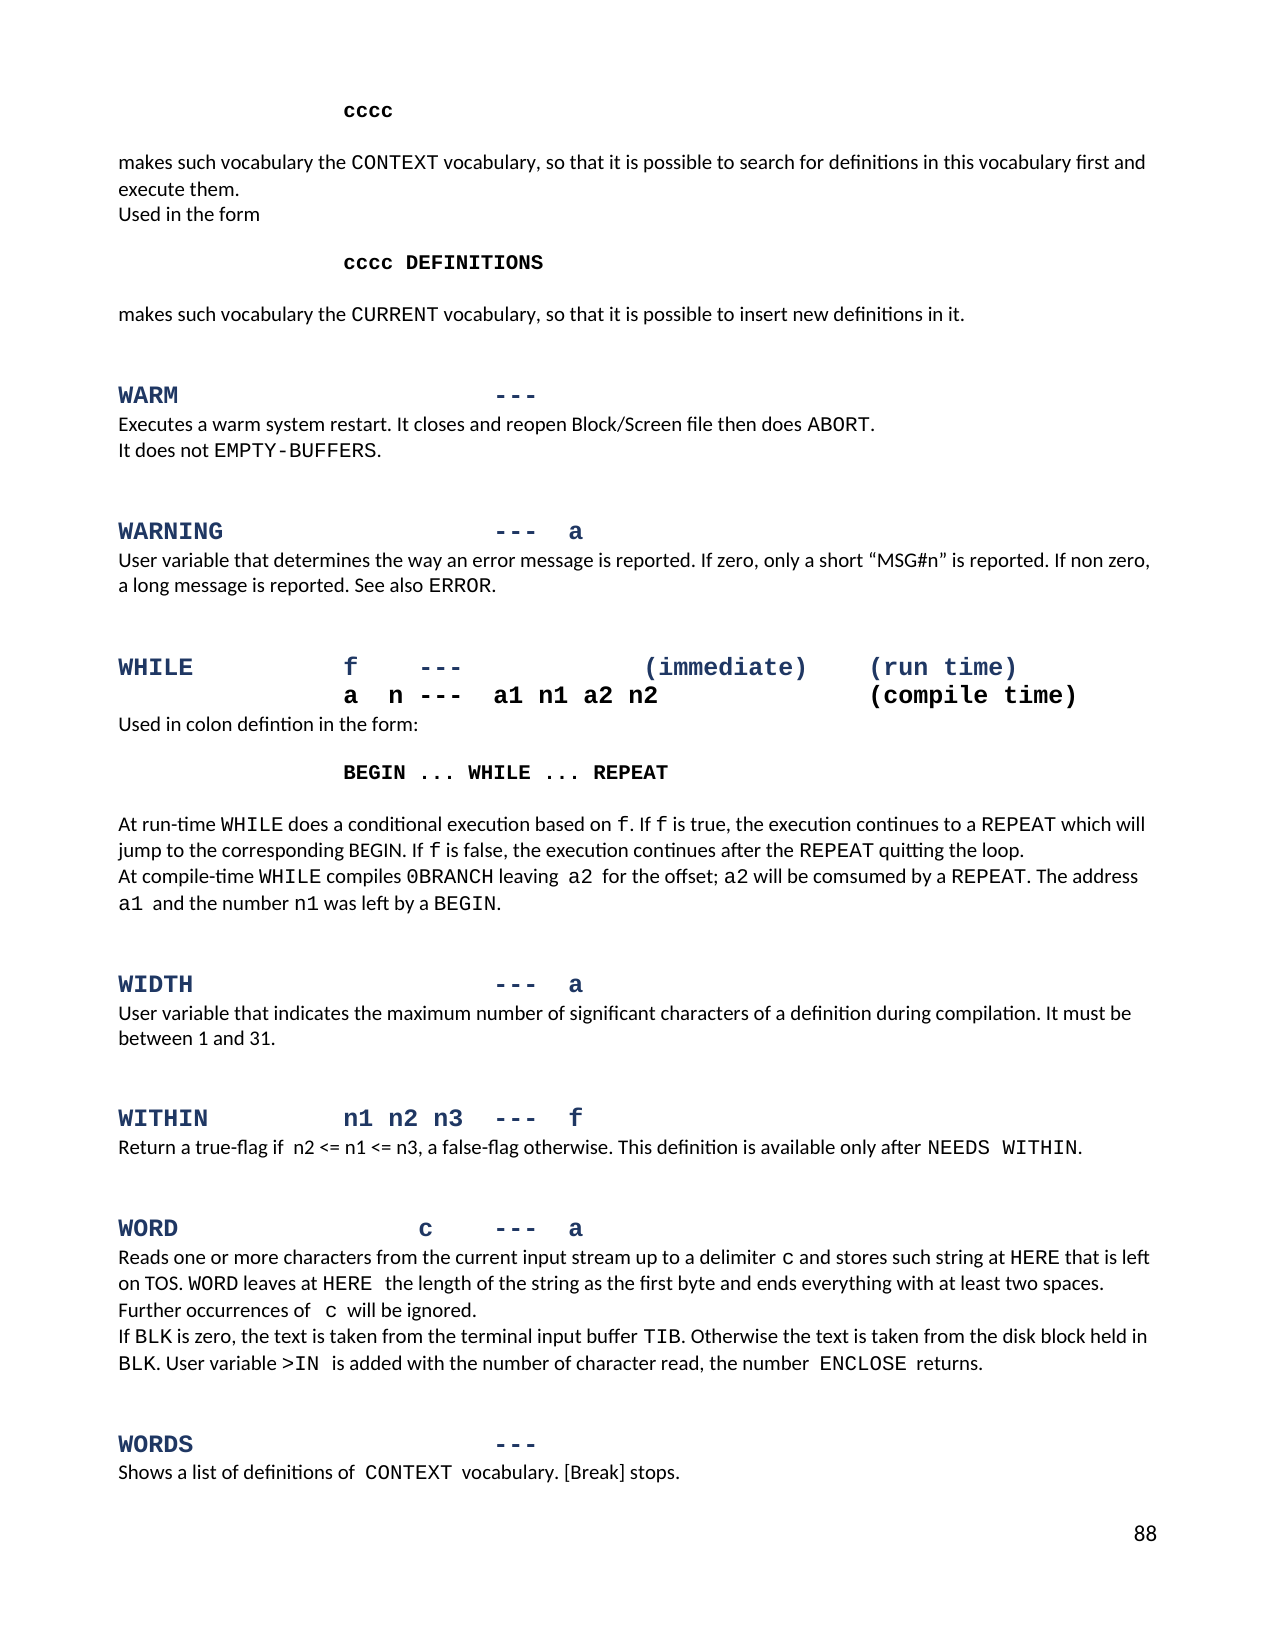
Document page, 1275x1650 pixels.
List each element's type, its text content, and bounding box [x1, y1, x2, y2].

text User variable that determines the way an error message is reported. If zero, only a short “MSG#n” is reported. If non zero, a long message is reported. See also ERROR. [118, 547, 1157, 599]
text a n --- a1 n1 a2 n2 (compile time) [118, 682, 1157, 711]
subtitle WITHIN n1 n2 n3 --- f [118, 1106, 1157, 1134]
subtitle WARNING --- a [118, 519, 1157, 547]
text At run-time WHILE does a conditional execution based on f. If f is true, the execution continues to a REPEAT which will jump to the corresponding BEGIN. If f is false, the execution continues after the REPEAT quitting the loop. [118, 811, 1157, 864]
text Return a true-flag if n2 <= n1 <= n3, a false-flag otherwise. This definition is available only after NEEDS WITHIN. [118, 1134, 1157, 1161]
text It does not EMPTY-BUFFERS. [118, 437, 1157, 464]
subtitle WIDTH --- a [118, 972, 1157, 1000]
text If BLK is zero, the text is taken from the terminal input buffer TIB. Otherwise the text is taken from the disk block held in BLK. User variable >IN is added with the number of character read, the number ENCLOSE returns. [118, 1323, 1157, 1376]
text User variable that indicates the maximum number of significant characters of a definition during compilation. It must be between 1 and 31. [118, 1000, 1157, 1051]
text cccc DEFINITIONS [118, 252, 1157, 276]
text makes such vocabulary the CONTEXT vocabulary, so that it is possible to search for definitions in this vocabulary first and execute them. [118, 149, 1157, 201]
subtitle WARM --- [118, 383, 1157, 411]
text Executes a warm system restart. It closes and reopen Block/Screen file then does ABORT. [118, 411, 1157, 437]
text Reads one or more characters from the current input stream up to a delimiter c and stores such string at HERE that is left on TOS. WORD leaves at HERE the length of the string as the first byte and ends everything with at least two spaces. Further occurrences of c will be ignored. [118, 1244, 1157, 1323]
text Used in colon defintion in the form: [118, 711, 1157, 736]
subtitle WHILE f --- (immediate) (run time) [118, 654, 1157, 682]
text cccc [118, 100, 1157, 124]
text At compile-time WHILE compiles 0BRANCH leaving a2 for the offset; a2 will be comsumed by a REPEAT. The address a1 and the number n1 was left by a BEGIN. [118, 864, 1157, 917]
text BEGIN ... WHILE ... REPEAT [118, 762, 1157, 785]
text Shows a list of definitions of CONTEXT vocabulary. [Break] stops. [118, 1459, 1157, 1486]
text Used in the form [118, 201, 1157, 227]
subtitle WORD c --- a [118, 1216, 1157, 1244]
text makes such vocabulary the CURRENT vocabulary, so that it is possible to insert new definitions in it. [118, 301, 1157, 328]
subtitle WORDS --- [118, 1431, 1157, 1459]
